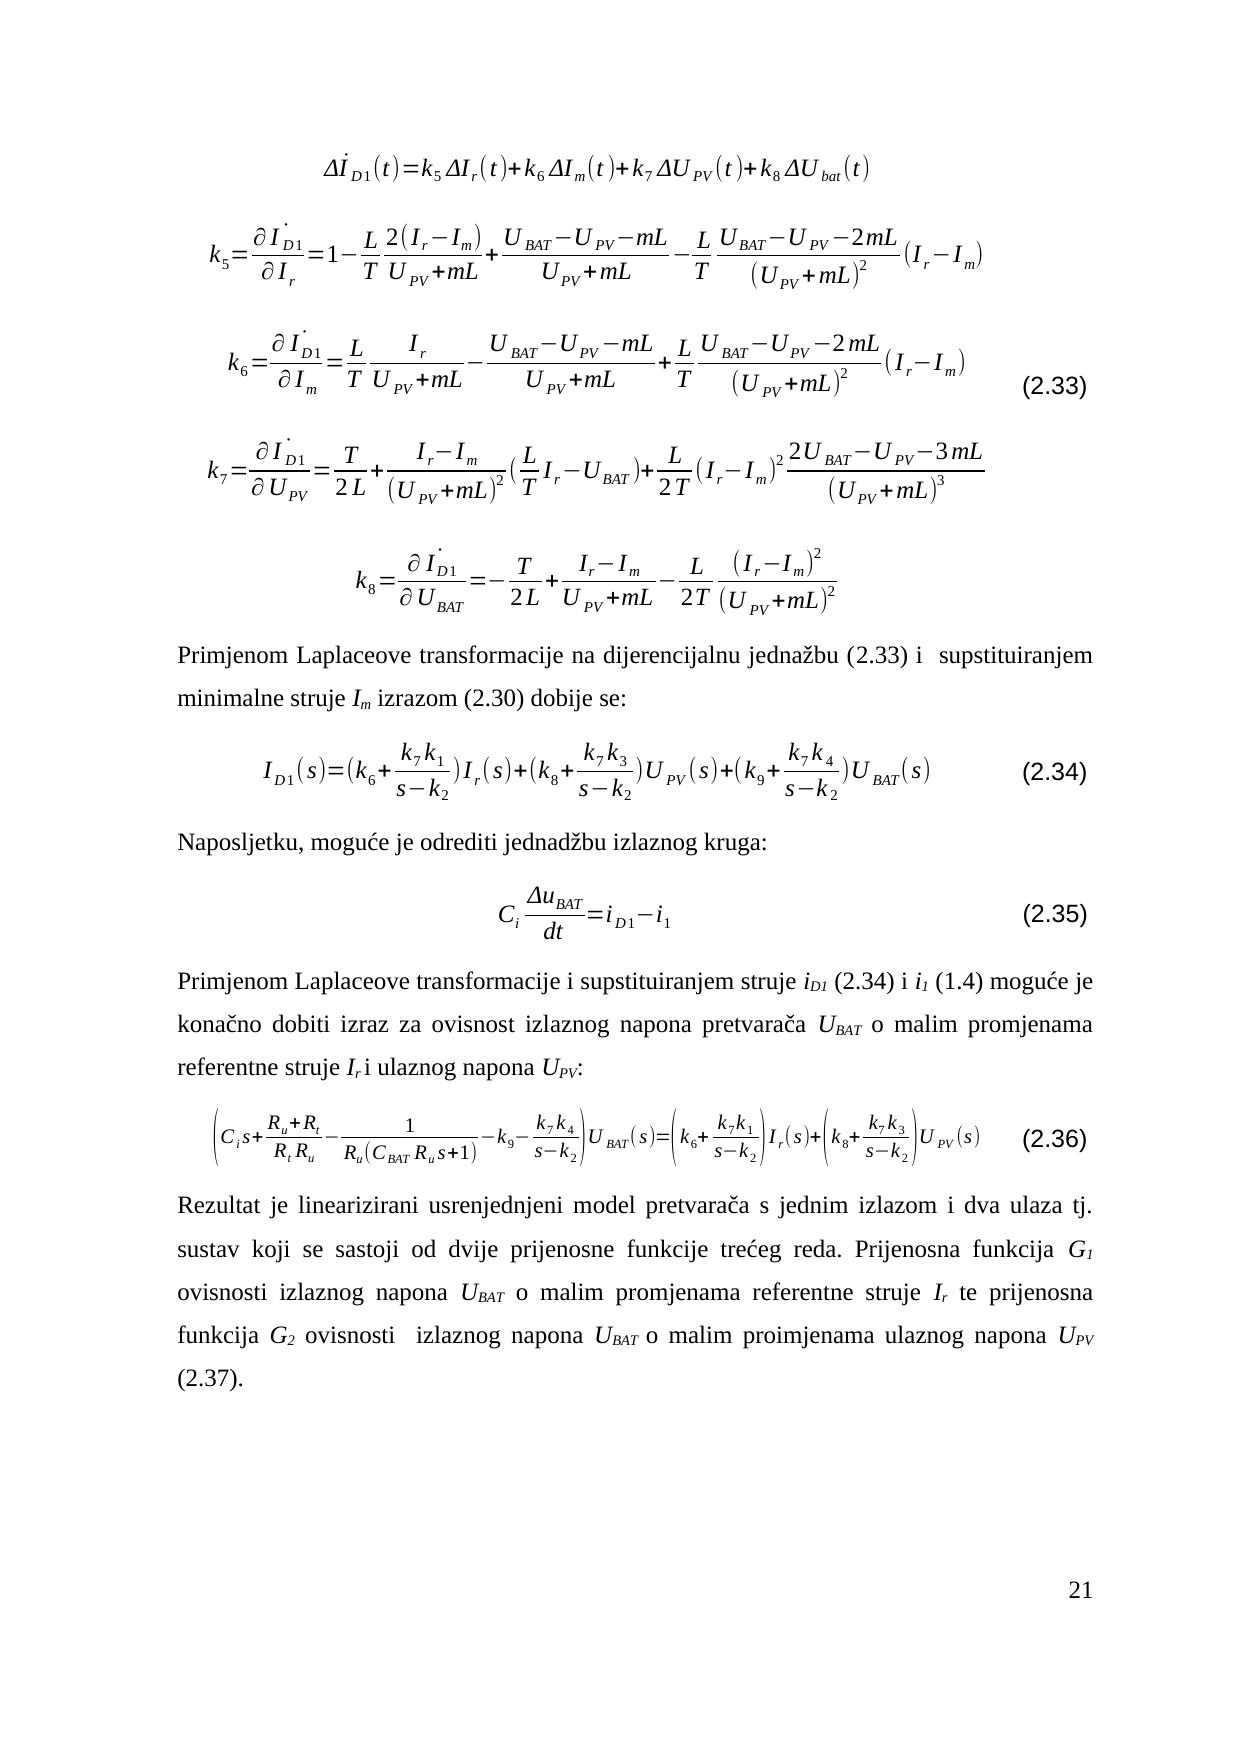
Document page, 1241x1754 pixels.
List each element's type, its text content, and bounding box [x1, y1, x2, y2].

text Naposljetku, moguće je odrediti jednadžbu izlaznog kruga: [177, 827, 1093, 855]
table_header [177, 876, 991, 954]
table_header (2.34) [1016, 733, 1093, 815]
table_header [177, 1102, 1016, 1178]
text Primjenom Laplaceove transformacije na dijerencijalnu jednažbu (2.33) i supstituiranjem minimalne struje Im izrazom (2.30) dobije se: [177, 640, 1093, 712]
table_header (2.33) [1016, 147, 1093, 628]
table_header [177, 147, 1016, 628]
text Rezultat je linearizirani usrenjednjeni model pretvarača s jednim izlazom i dva ulaza tj. sustav koji se sastoji od dvije prijenosne funkcije trećeg reda. Prijenosna funkcija G1 ovisnosti izlaznog napona UBAT o malim promjenama referentne struje Ir te prijenosna funkcija G2 ovisnosti izlaznog napona UBAT o malim proimjenama ulaznog napona UPV (2.37). [177, 1191, 1093, 1392]
text Primjenom Laplaceove transformacije i supstituiranjem struje iD1 (2.34) i i1 (1.4) moguće je konačno dobiti izraz za ovisnost izlaznog napona pretvarača UBAT o malim promjenama referentne struje Ir i ulaznog napona UPV: [177, 966, 1093, 1081]
table_header (2.36) [1016, 1102, 1093, 1178]
table_header [177, 733, 1016, 815]
table_header (2.35) [991, 876, 1093, 954]
